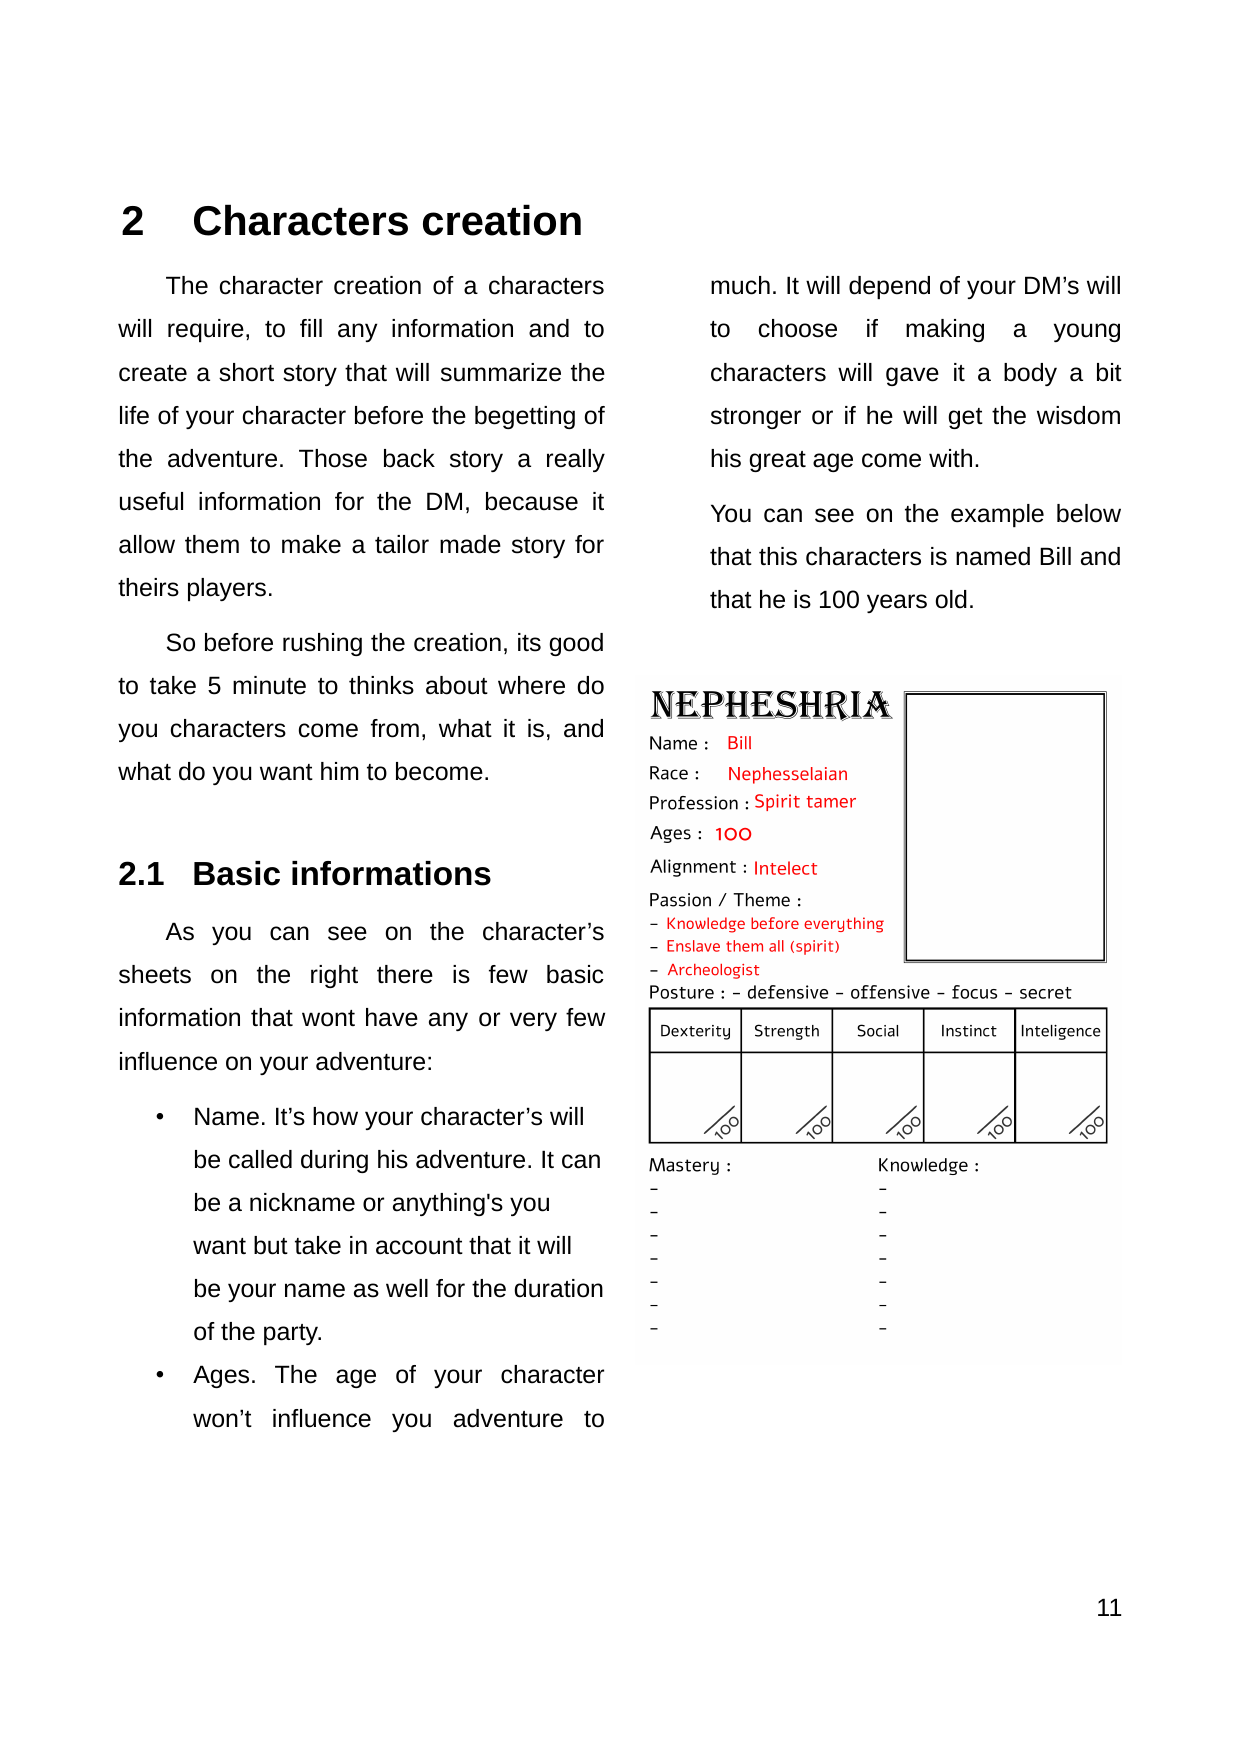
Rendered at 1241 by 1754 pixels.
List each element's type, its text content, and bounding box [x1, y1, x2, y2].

text So before rushing the creation, its good to take 5 minute to thinks about where do you characters come from, what it is, and what do you want him to become. [118, 628, 605, 786]
subtitle Basic informations [118, 854, 605, 892]
subtitle Characters creation [118, 193, 1122, 247]
list Name. It’s how your character’s will be called during his adventure. It can be a nickname or anything's you want but take in account that it will be your name as well for the duration of the party. [156, 1101, 605, 1346]
text As you can see on the character’s sheets on the right there is few basic information that wont have any or very few influence on your adventure: [118, 917, 605, 1075]
list much. It will depend of your DM’s will to choose if making a young characters will gave it a body a bit stronger or if he will get the wisdom his great age come with. [672, 271, 1122, 472]
list You can see on the example below that this characters is named Bill and that he is 100 years old. [672, 499, 1122, 614]
text The character creation of a characters will require, to fill any information and to create a short story that will summarize the life of your character before the begetting of the adventure. Those back story a really useful information for the DM, because it allow them to make a tailor made story for theirs players. [118, 271, 605, 602]
picture [634, 675, 1123, 1365]
list Ages. The age of your character won’t influence you adventure to [156, 1360, 605, 1432]
